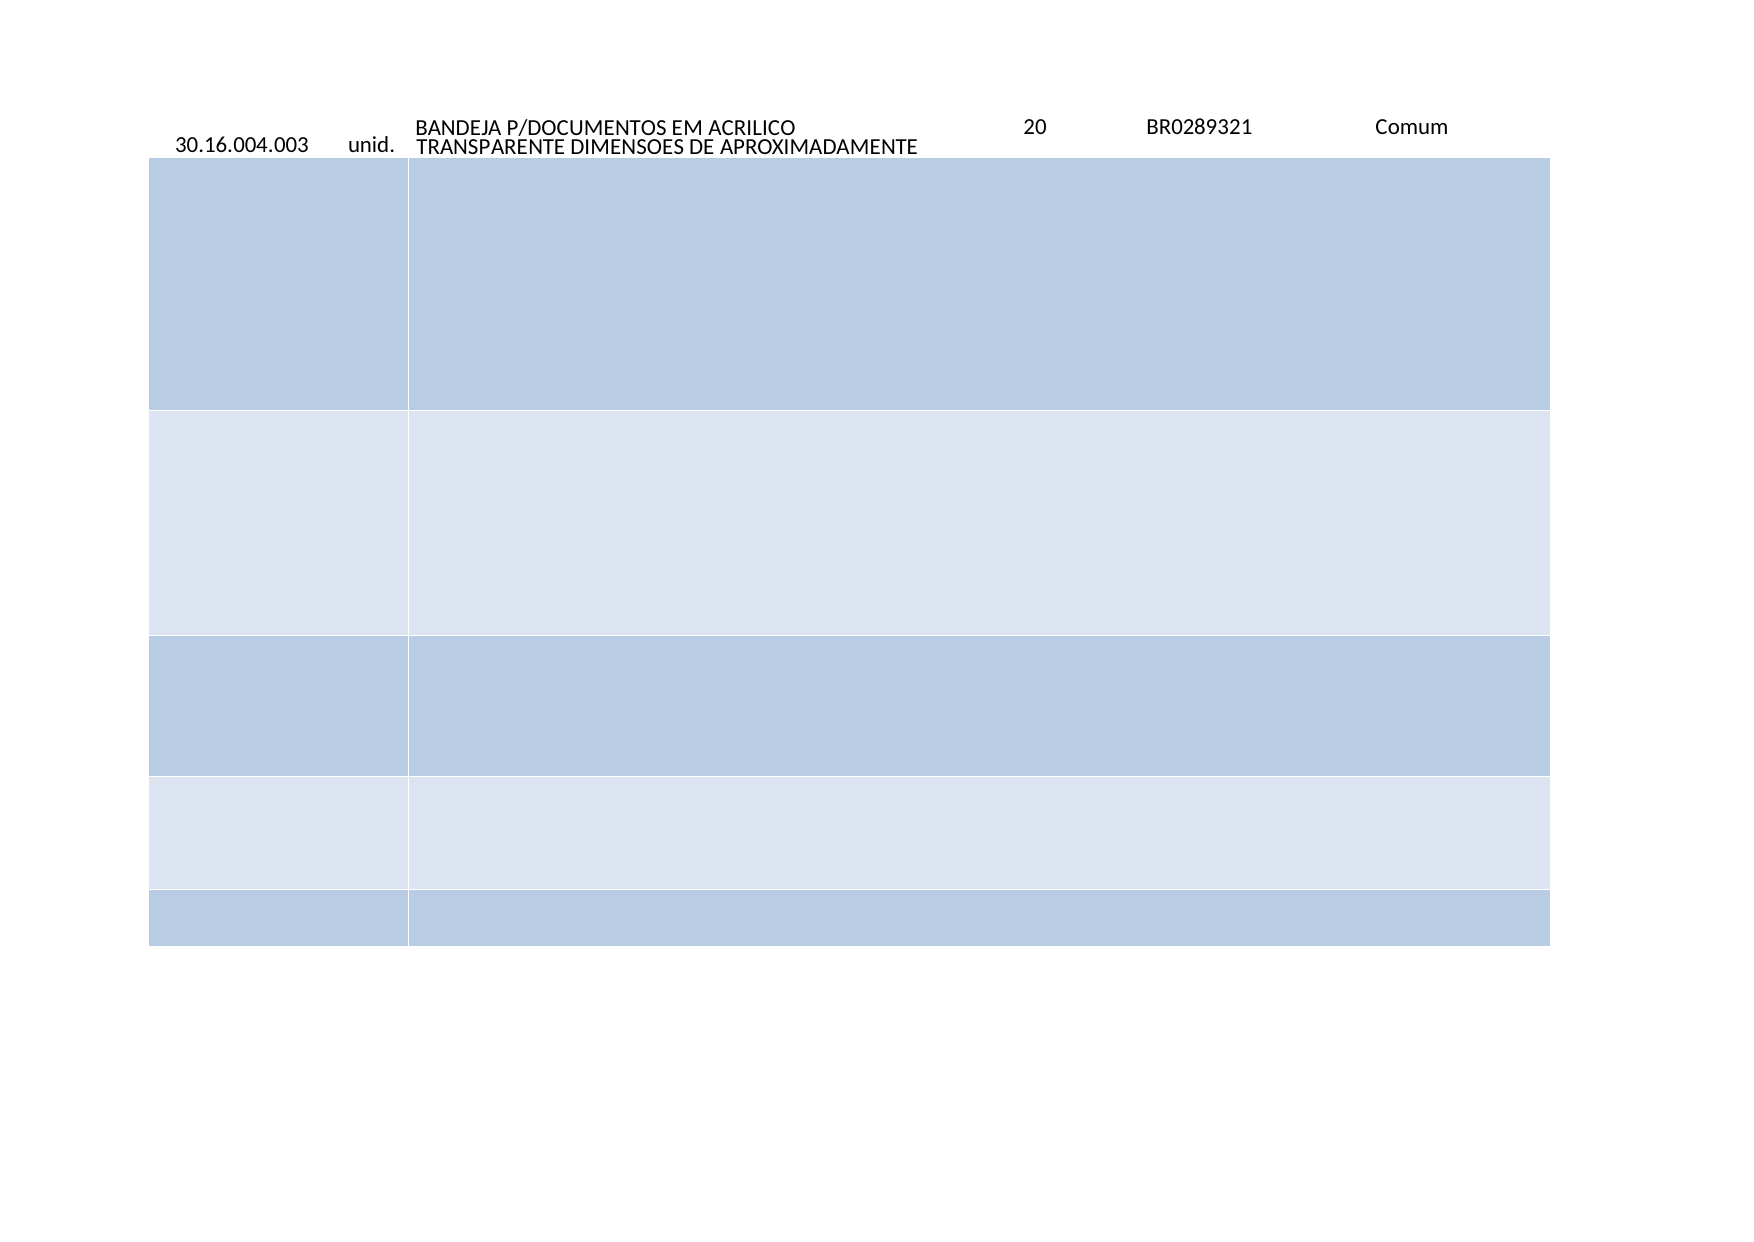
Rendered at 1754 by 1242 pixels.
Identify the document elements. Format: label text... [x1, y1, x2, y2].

text 20 BR0289321 Comum [1023, 112, 1616, 141]
text 30.16.004.003 unid. BANDEJA P/DOCUMENTOS EM ACRILICO TRANSPARENTE DIMENSOES DE APROXIMADAMENTE [175, 112, 924, 160]
